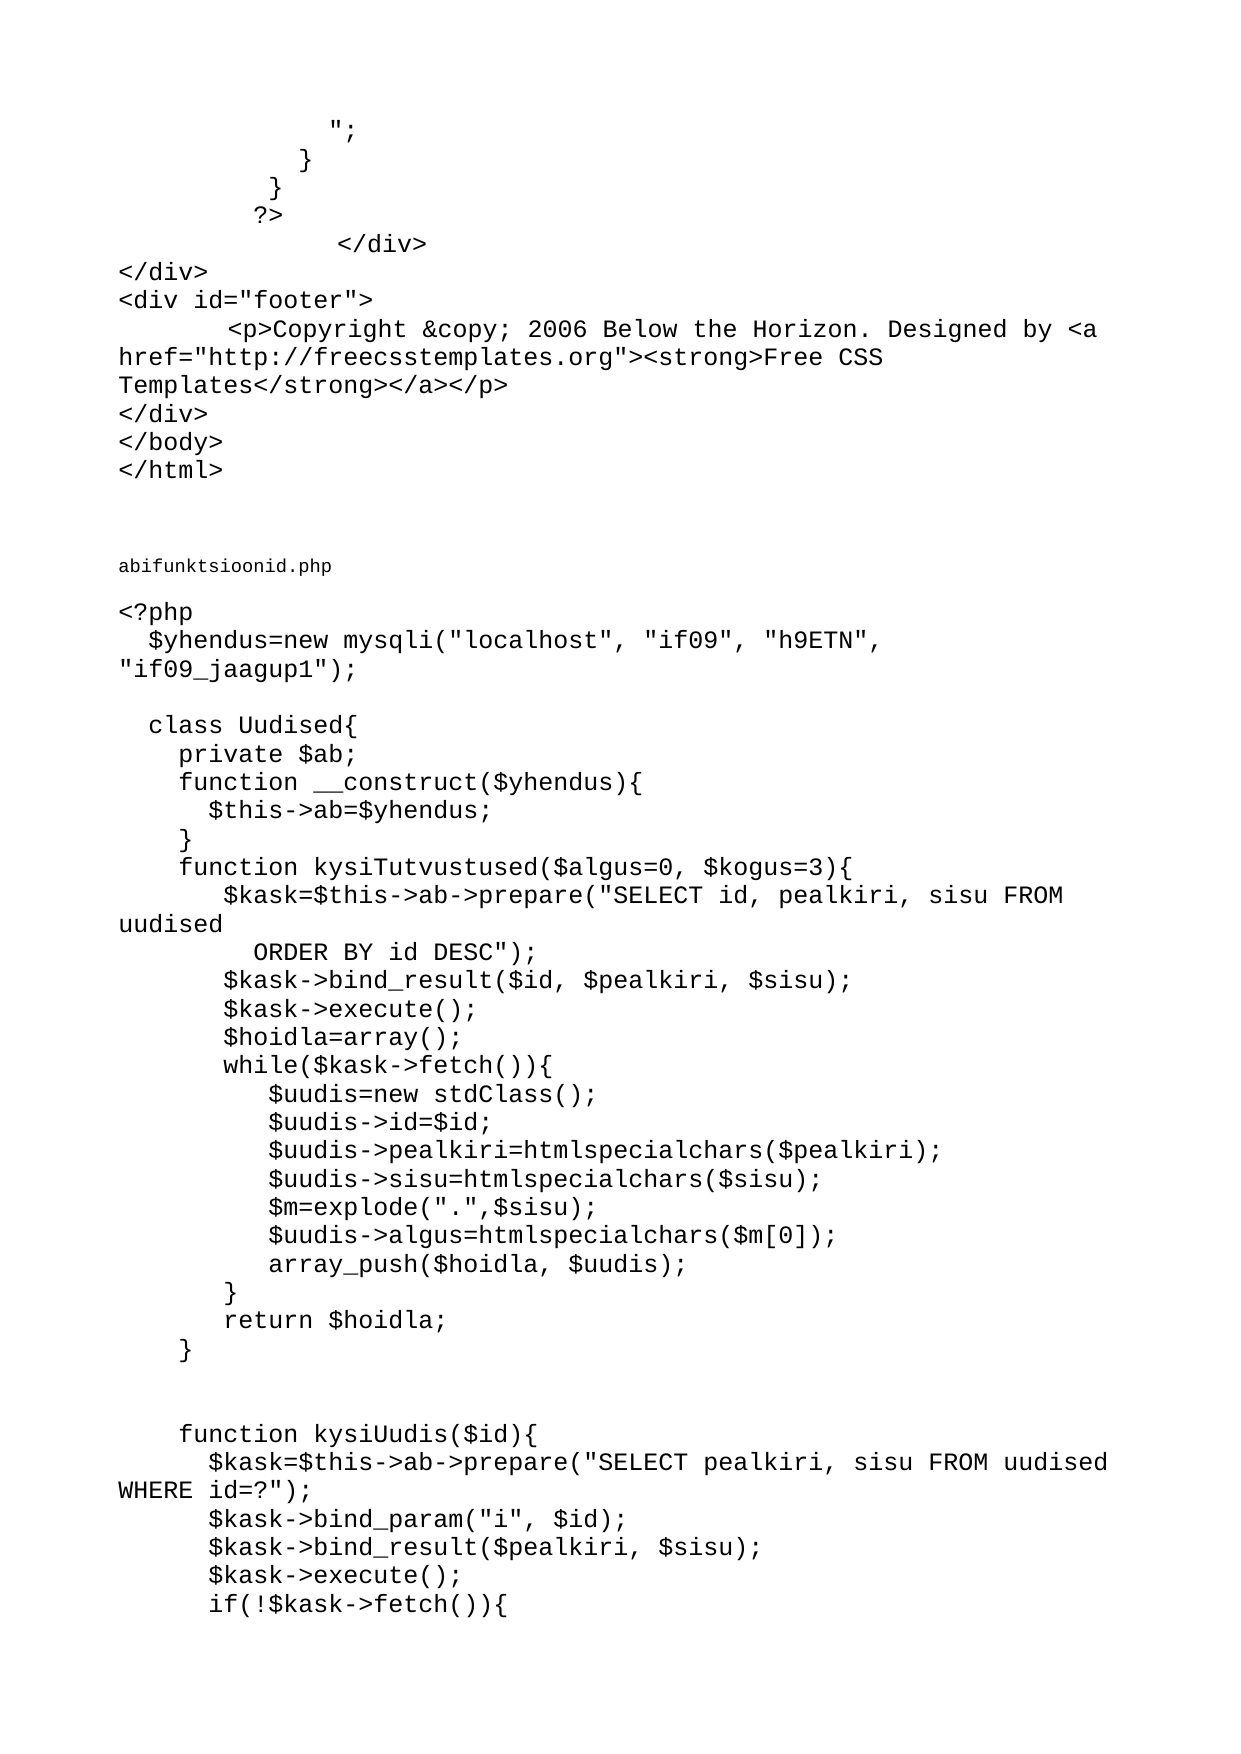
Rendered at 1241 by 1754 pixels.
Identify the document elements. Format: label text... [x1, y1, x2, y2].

text $uudis->pealkiri=htmlspecialchars($pealkiri); [118, 1138, 1122, 1166]
text </div> [118, 231, 1122, 260]
text <p>Copyright &copy; 2006 Below the Horizon. Designed by <a href="http://freecsstemplates.org"><strong>Free CSS Templates</strong></a></p> [118, 316, 1122, 401]
text $yhendus=new mysqli("localhost", "if09", "h9ETN", "if09_jaagup1"); [118, 628, 1122, 685]
text } [118, 1336, 1122, 1365]
text <?php [118, 600, 1122, 628]
text function kysiUudis($id){ [118, 1421, 1122, 1450]
text $kask->bind_result($pealkiri, $sisu); [118, 1535, 1122, 1563]
text $hoidla=array(); [118, 1025, 1122, 1053]
text } [118, 826, 1122, 855]
text abifunktsioonid.php [118, 557, 1122, 578]
text "; [118, 118, 1122, 146]
text </html> [118, 458, 1122, 486]
text $kask->execute(); [118, 1563, 1122, 1591]
text class Uudised{ [118, 713, 1122, 741]
text </body> [118, 430, 1122, 458]
text $this->ab=$yhendus; [118, 798, 1122, 826]
text $kask=$this->ab->prepare("SELECT id, pealkiri, sisu FROM uudised [118, 883, 1122, 940]
text $kask->bind_result($id, $pealkiri, $sisu); [118, 968, 1122, 996]
text private $ab; [118, 741, 1122, 770]
text </div> [118, 401, 1122, 430]
text $uudis=new stdClass(); [118, 1081, 1122, 1110]
text $kask->bind_param("i", $id); [118, 1506, 1122, 1535]
text <div id="footer"> [118, 288, 1122, 316]
text $kask=$this->ab->prepare("SELECT pealkiri, sisu FROM uudised WHERE id=?"); [118, 1450, 1122, 1506]
text while($kask->fetch()){ [118, 1053, 1122, 1081]
text $m=explode(".",$sisu); [118, 1195, 1122, 1223]
text } [118, 146, 1122, 175]
text $uudis->algus=htmlspecialchars($m[0]); [118, 1223, 1122, 1251]
text ORDER BY id DESC"); [118, 940, 1122, 968]
text </div> [118, 260, 1122, 288]
text $kask->execute(); [118, 996, 1122, 1025]
text function __construct($yhendus){ [118, 770, 1122, 798]
text } [118, 1280, 1122, 1308]
text $uudis->sisu=htmlspecialchars($sisu); [118, 1166, 1122, 1195]
text if(!$kask->fetch()){ [118, 1591, 1122, 1620]
text ?> [118, 203, 1122, 231]
text array_push($hoidla, $uudis); [118, 1251, 1122, 1280]
text } [118, 175, 1122, 203]
text $uudis->id=$id; [118, 1110, 1122, 1138]
text function kysiTutvustused($algus=0, $kogus=3){ [118, 855, 1122, 883]
text return $hoidla; [118, 1308, 1122, 1336]
